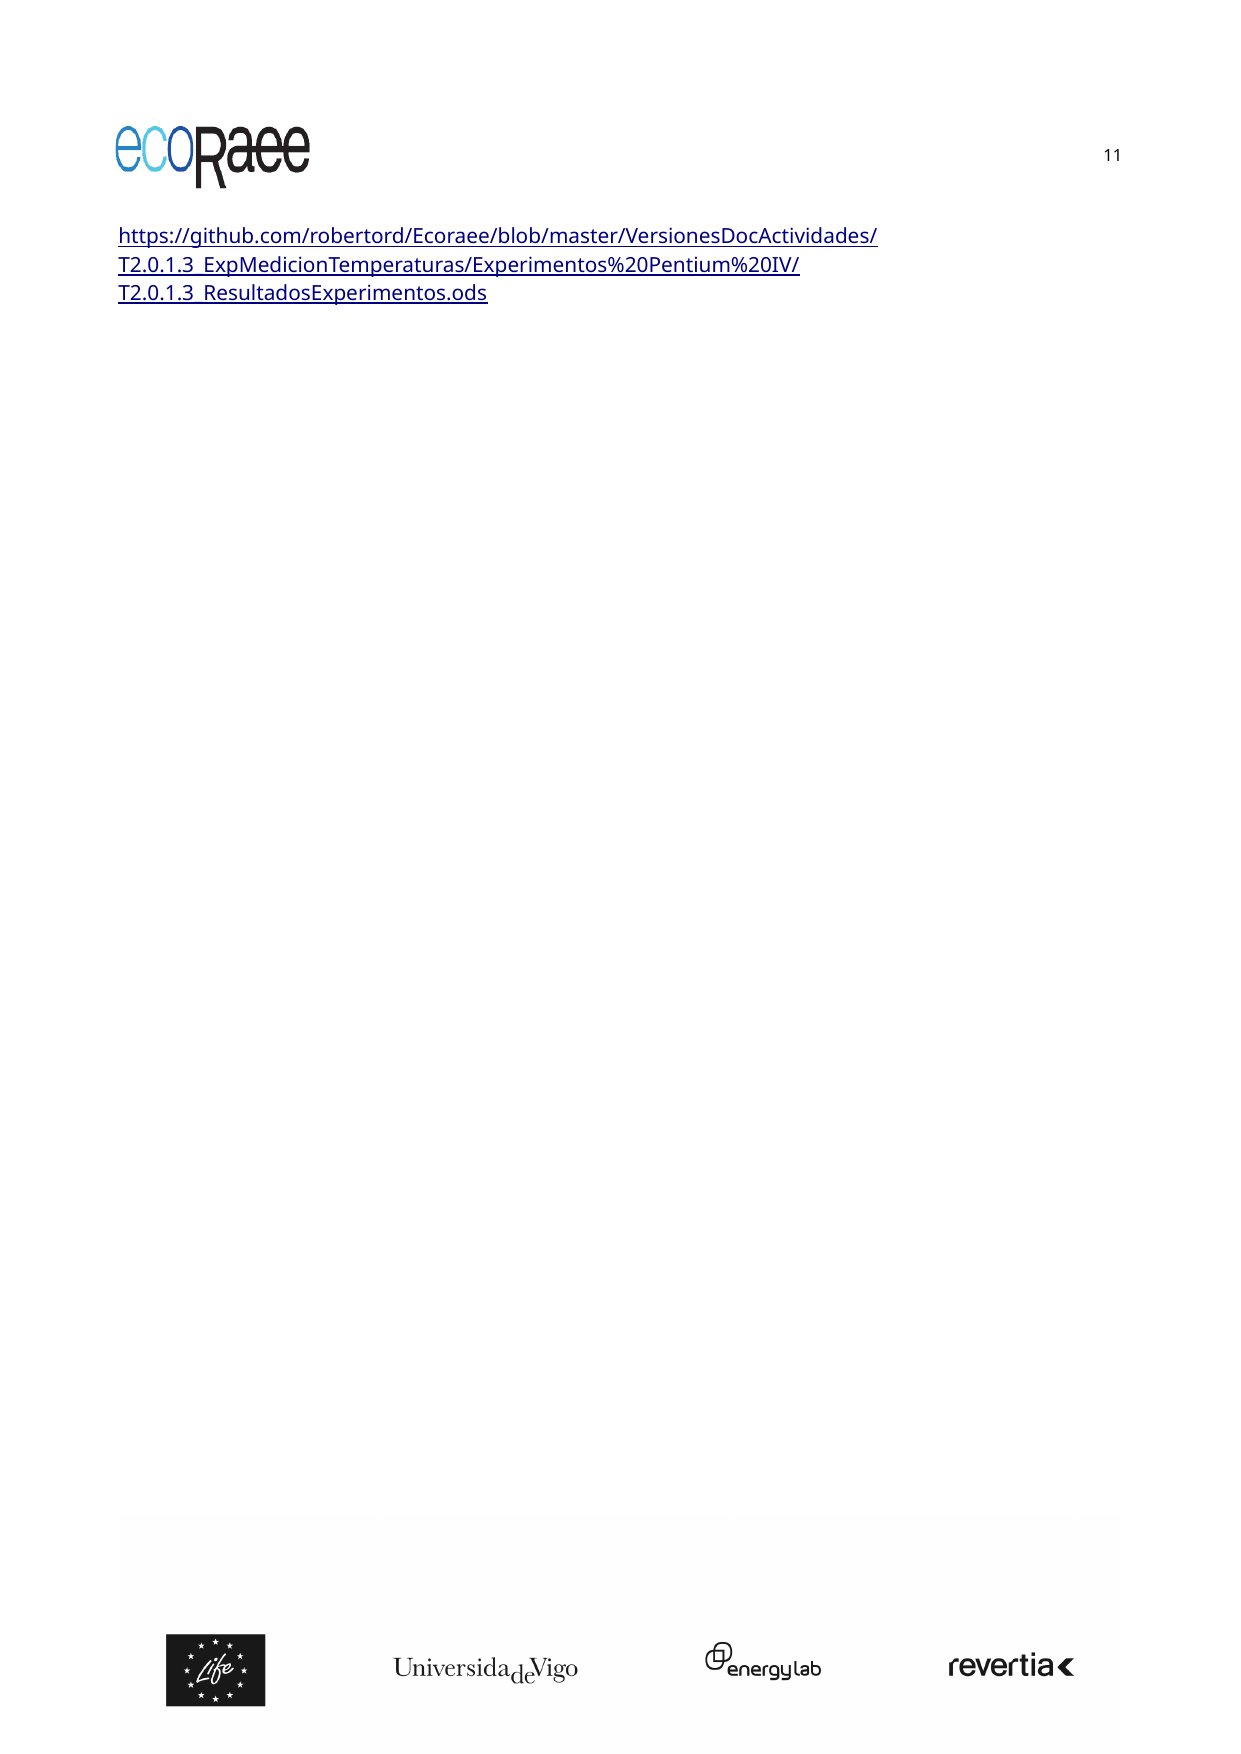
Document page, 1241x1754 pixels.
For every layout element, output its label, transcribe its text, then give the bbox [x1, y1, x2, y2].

picture [114, 124, 311, 190]
text https://github.com/robertord/Ecoraee/blob/master/VersionesDocActividades/T2.0.1.3_ExpMedicionTemperaturas/Experimentos%20Pentium%20IV/T2.0.1.3_ResultadosExperimentos.ods [118, 221, 1122, 307]
picture [118, 1514, 1123, 1754]
